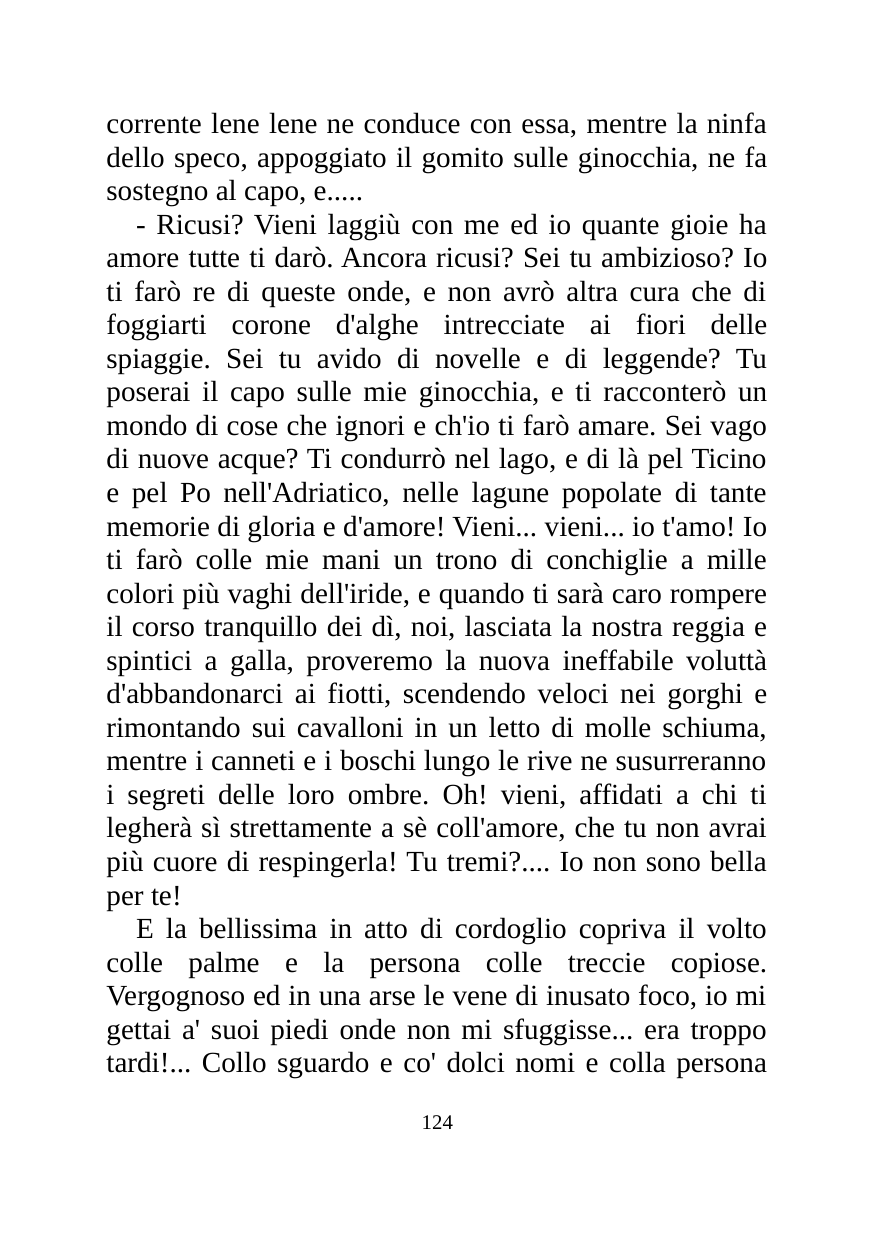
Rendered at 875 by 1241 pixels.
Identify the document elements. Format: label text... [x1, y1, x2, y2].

text corrente lene lene ne conduce con essa, mentre la ninfa dello speco, appoggiato il gomito sulle ginocchia, ne fa sostegno al capo, e..... [106, 106, 768, 207]
text - Ricusi? Vieni laggiù con me ed io quante gioie ha amore tutte ti darò. Ancora ricusi? Sei tu ambizioso? Io ti farò re di queste onde, e non avrò altra cura che di foggiarti corone d'alghe intrecciate ai fiori delle spiaggie. Sei tu avido di novelle e di leggende? Tu poserai il capo sulle mie ginocchia, e ti racconterò un mondo di cose che ignori e ch'io ti farò amare. Sei vago di nuove acque? Ti condurrò nel lago, e di là pel Ticino e pel Po nell'Adriatico, nelle lagune popolate di tante memorie di gloria e d'amore! Vieni... vieni... io t'amo! Io ti farò colle mie mani un trono di conchiglie a mille colori più vaghi dell'iride, e quando ti sarà caro rompere il corso tranquillo dei dì, noi, lasciata la nostra reggia e spintici a galla, proveremo la nuova ineffabile voluttà d'abbandonarci ai fiotti, scendendo veloci nei gorghi e rimontando sui cavalloni in un letto di molle schiuma, mentre i canneti e i boschi lungo le rive ne susurreranno i segreti delle loro ombre. Oh! vieni, affidati a chi ti legherà sì strettamente a sè coll'amore, che tu non avrai più cuore di respingerla! Tu tremi?.... Io non sono bella per te! [106, 207, 768, 911]
text E la bellissima in atto di cordoglio copriva il volto colle palme e la persona colle treccie copiose. Vergognoso ed in una arse le vene di inusato foco, io mi gettai a' suoi piedi onde non mi sfuggisse... era troppo tardi!... Collo sguardo e co' dolci nomi e colla persona [106, 911, 768, 1079]
